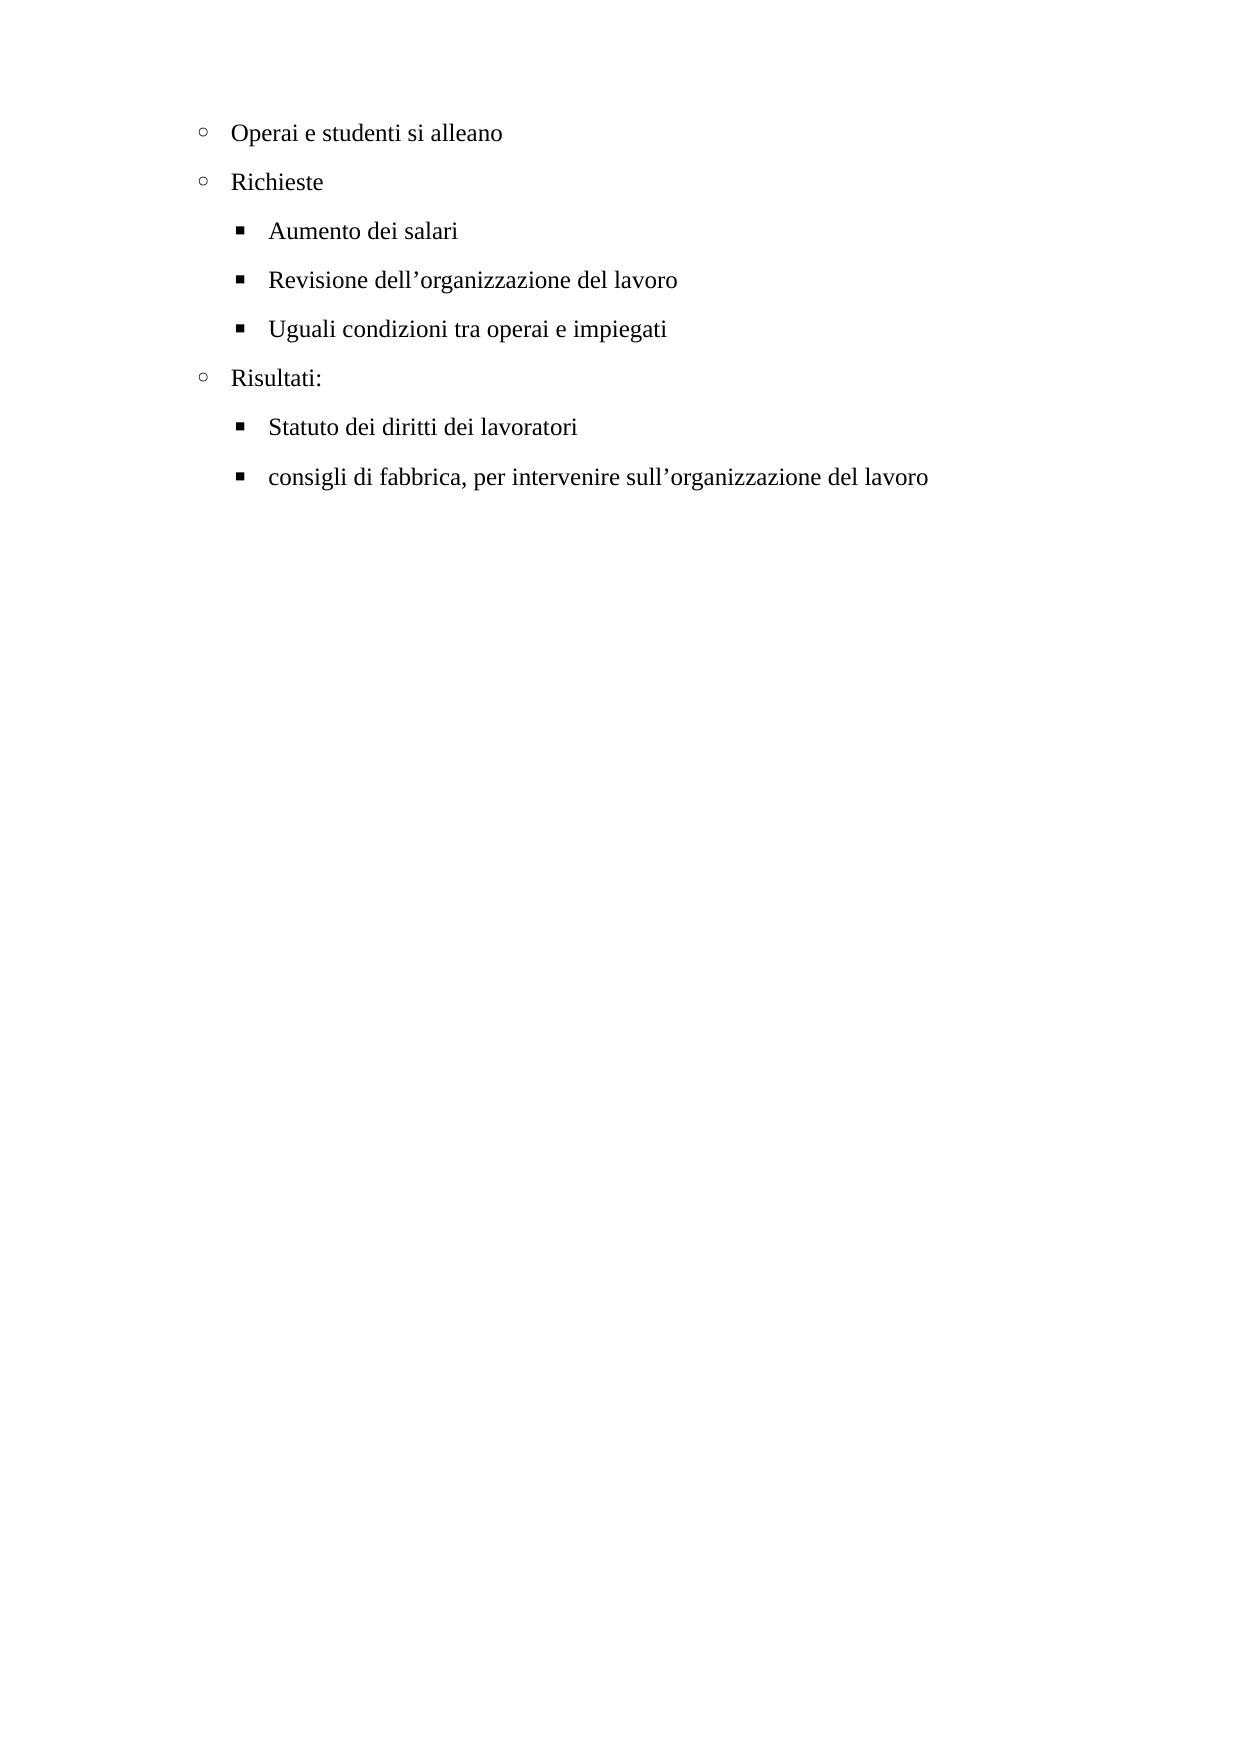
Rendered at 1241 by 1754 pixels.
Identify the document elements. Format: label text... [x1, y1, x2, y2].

list Operai e studenti si alleano [193, 118, 1122, 147]
list Aumento dei salari [231, 216, 1122, 245]
list Statuto dei diritti dei lavoratori [231, 412, 1122, 441]
list consigli di fabbrica, per intervenire sull’organizzazione del lavoro [231, 462, 1122, 490]
list Uguali condizioni tra operai e impiegati [231, 314, 1122, 343]
list Revisione dell’organizzazione del lavoro [231, 265, 1122, 294]
list Risultati: [193, 363, 1122, 392]
list Richieste [193, 167, 1122, 196]
